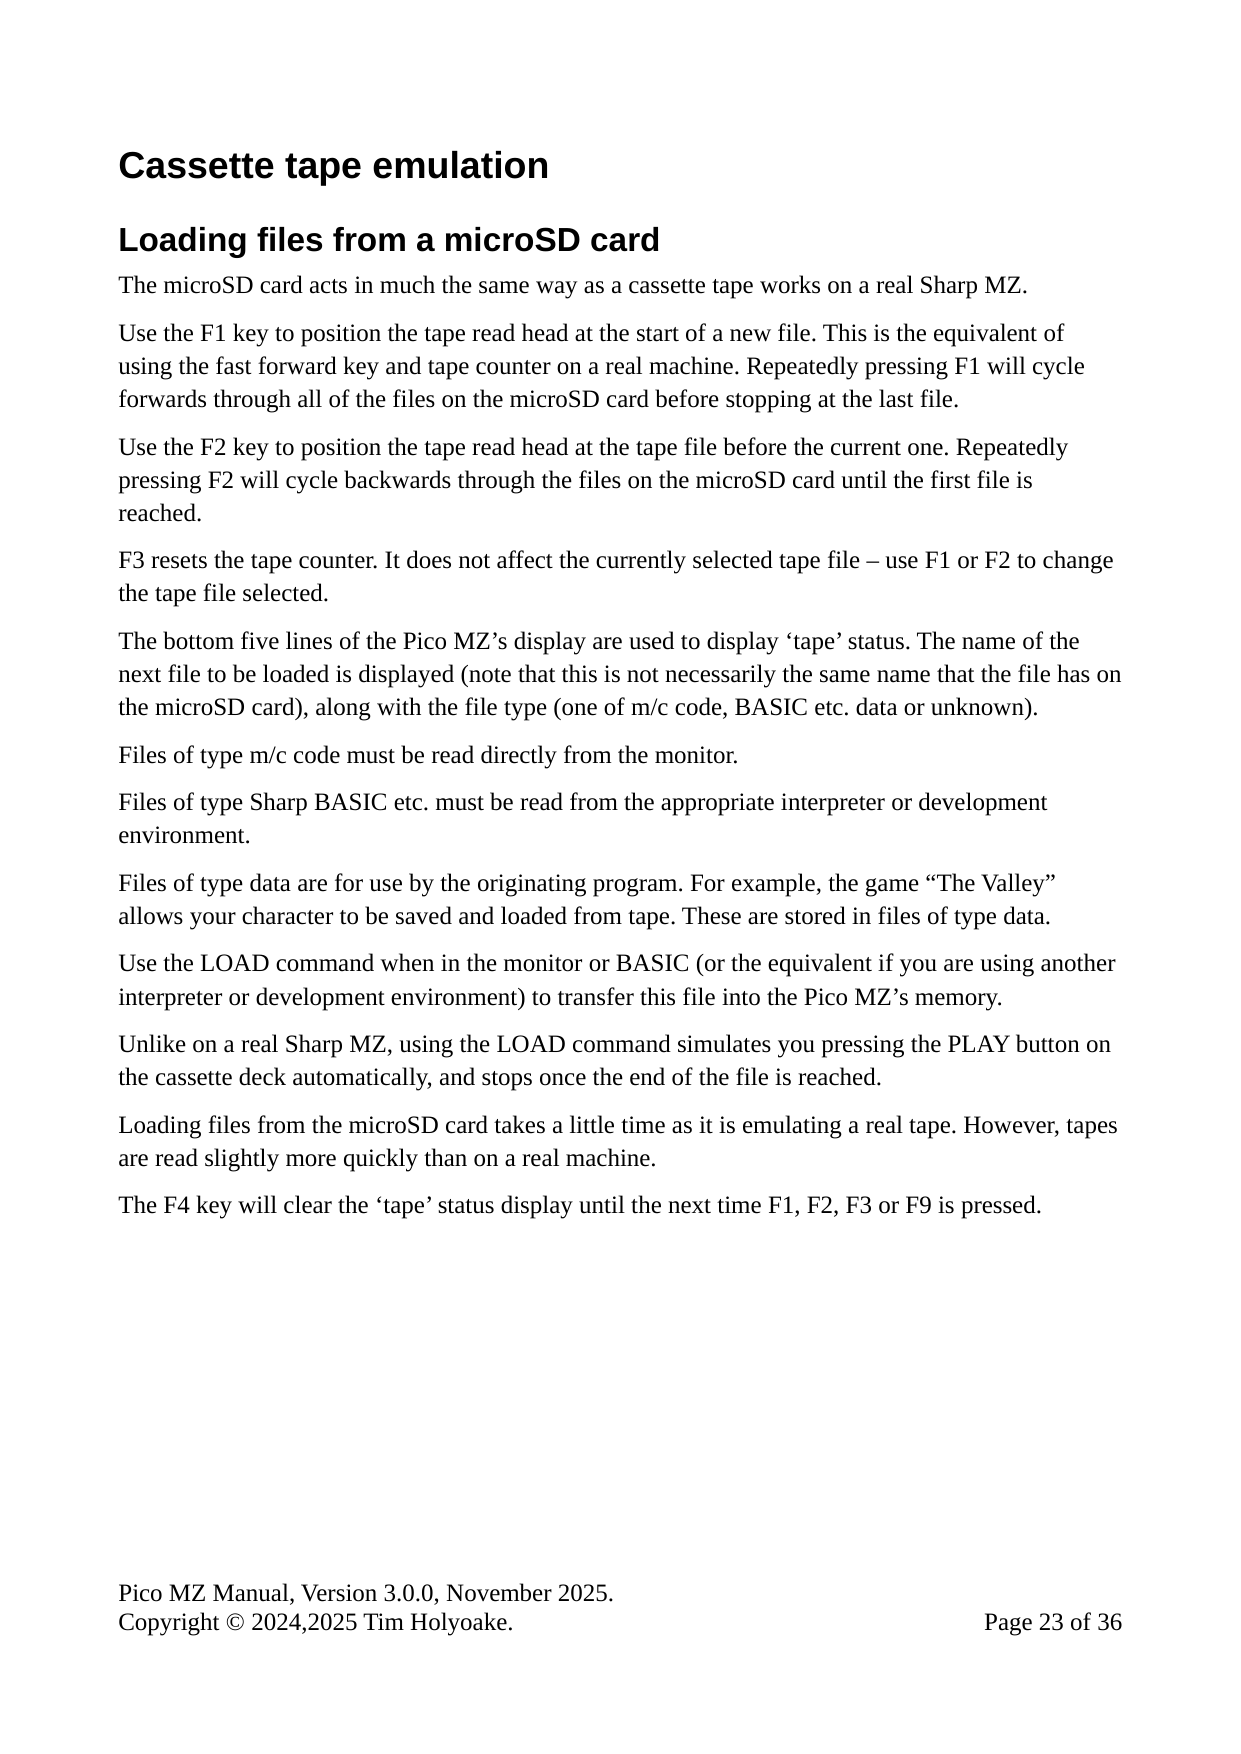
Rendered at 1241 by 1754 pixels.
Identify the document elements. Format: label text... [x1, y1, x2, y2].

text Use the LOAD command when in the monitor or BASIC (or the equivalent if you are using another interpreter or development environment) to transfer this file into the Pico MZ’s memory. [118, 948, 1122, 1010]
text The microSD card acts in much the same way as a cassette tape works on a real Sharp MZ. [118, 271, 1122, 299]
text Files of type Sharp BASIC etc. must be read from the appropriate interpreter or development environment. [118, 787, 1122, 849]
text Use the F1 key to position the tape read head at the start of a new file. This is the equivalent of using the fast forward key and tape counter on a real machine. Repeatedly pressing F1 will cycle forwards through all of the files on the microSD card before stopping at the last file. [118, 318, 1122, 413]
text F3 resets the tape counter. It does not affect the currently selected tape file – use F1 or F2 to change the tape file selected. [118, 545, 1122, 607]
text Loading files from the microSD card takes a little time as it is emulating a real tape. However, tapes are read slightly more quickly than on a real machine. [118, 1110, 1122, 1172]
text Files of type m/c code must be read directly from the monitor. [118, 740, 1122, 768]
text The F4 key will clear the ‘tape’ status display until the next time F1, F2, F3 or F9 is pressed. [118, 1190, 1122, 1219]
subtitle Loading files from a microSD card [118, 219, 1122, 258]
text Files of type data are for use by the originating program. For example, the game “The Valley” allows your character to be saved and loaded from tape. These are stored in files of type data. [118, 868, 1122, 930]
subtitle Cassette tape emulation [118, 143, 1122, 186]
text The bottom five lines of the Pico MZ’s display are used to display ‘tape’ status. The name of the next file to be loaded is displayed (note that this is not necessarily the same name that the file has on the microSD card), along with the file type (one of m/c code, BASIC etc. data or unknown). [118, 626, 1122, 721]
text Use the F2 key to position the tape read head at the tape file before the current one. Repeatedly pressing F2 will cycle backwards through the files on the microSD card until the first file is reached. [118, 432, 1122, 527]
text Unlike on a real Sharp MZ, using the LOAD command simulates you pressing the PLAY button on the cassette deck automatically, and stops once the end of the file is reached. [118, 1029, 1122, 1091]
